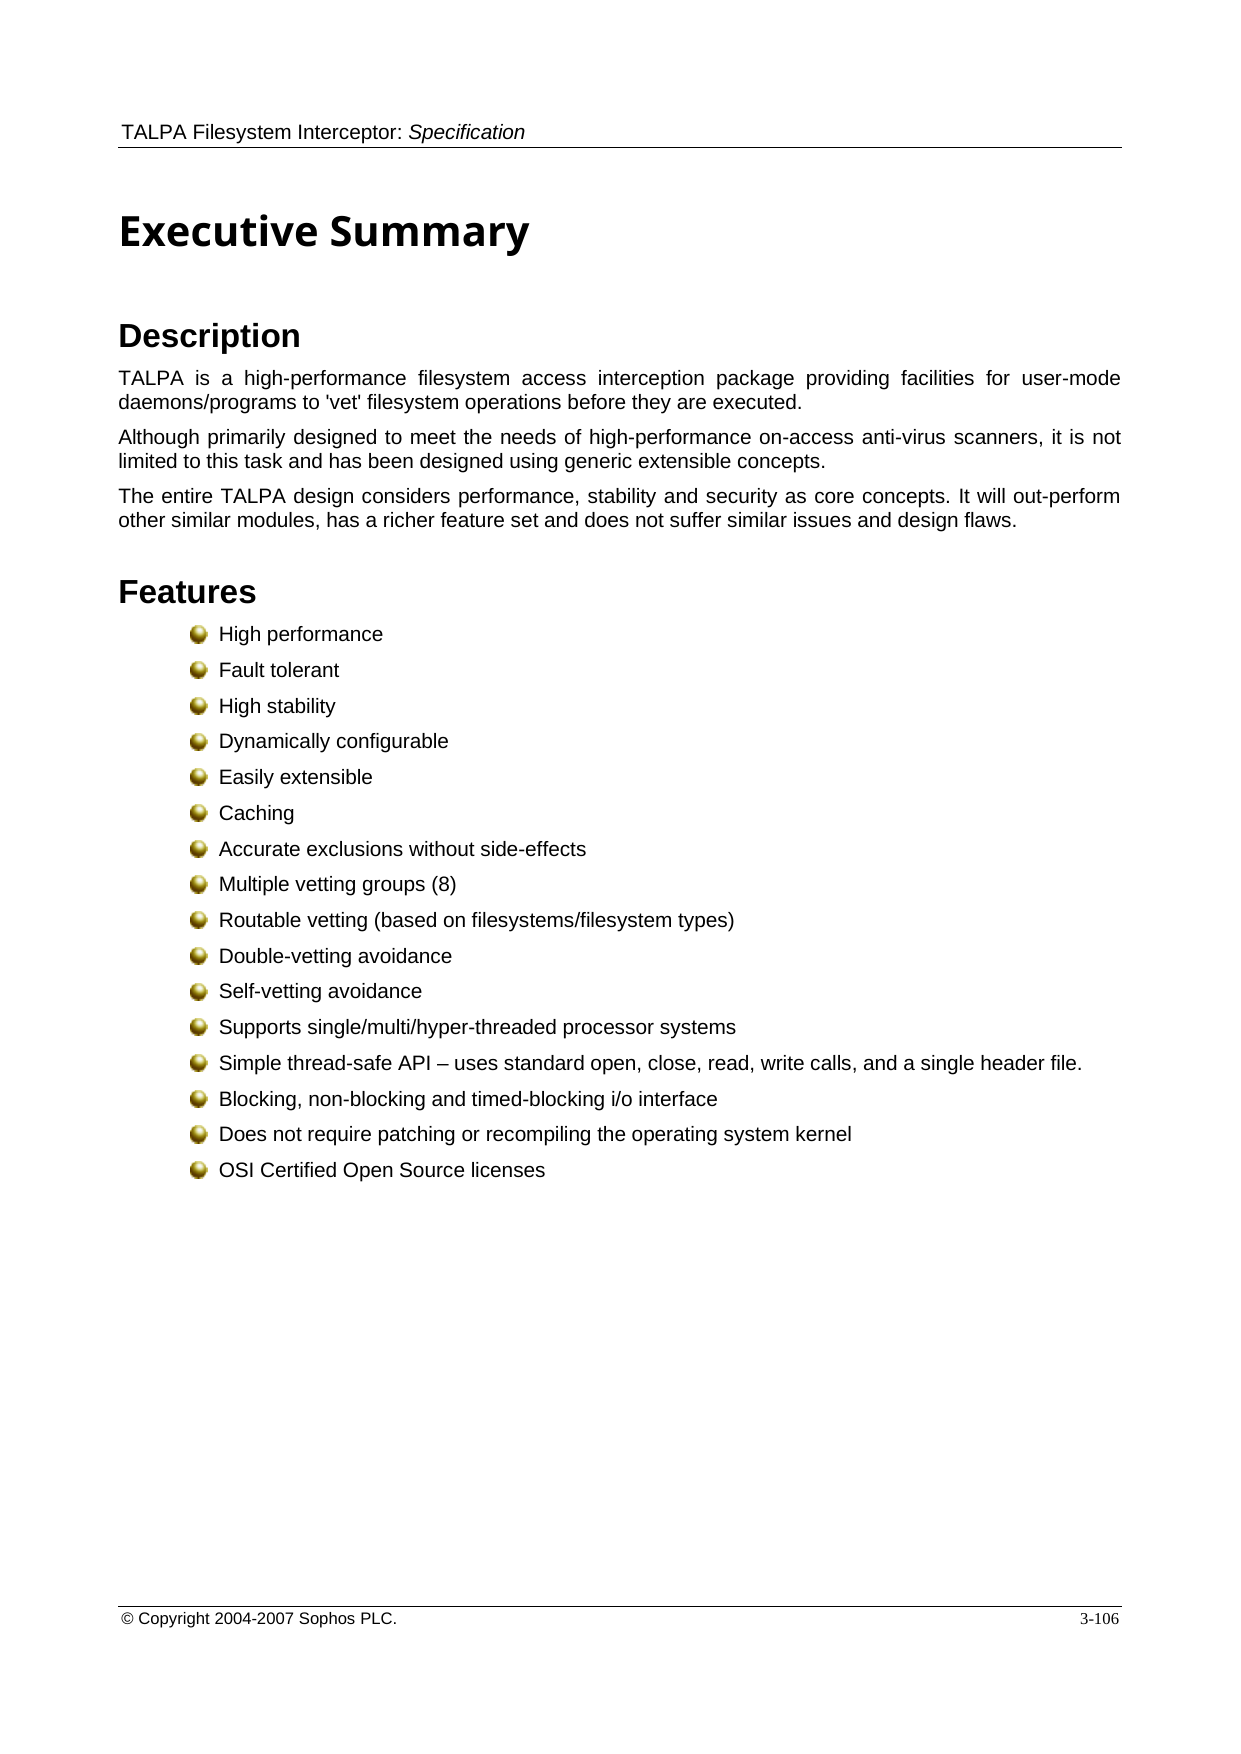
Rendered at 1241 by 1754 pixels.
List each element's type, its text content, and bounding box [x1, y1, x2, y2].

picture [190, 697, 208, 715]
list Easily extensible [189, 766, 1122, 789]
picture [190, 661, 208, 679]
list Blocking, non-blocking and timed-blocking i/o interface [189, 1087, 1122, 1111]
picture [190, 983, 208, 1001]
list Does not require patching or recompiling the operating system kernel [189, 1123, 1122, 1146]
text Although primarily designed to meet the needs of high-performance on-access anti-virus scanners, it is not limited to this task and has been designed using generic extensible concepts. [118, 426, 1122, 472]
picture [190, 768, 208, 786]
picture [190, 733, 208, 751]
list Multiple vetting groups (8) [189, 873, 1122, 896]
picture [190, 911, 208, 929]
list High performance [189, 623, 1122, 646]
picture [190, 1125, 208, 1144]
picture [190, 947, 208, 965]
picture [190, 1090, 208, 1108]
picture [190, 625, 208, 644]
list Double-vetting avoidance [189, 944, 1122, 968]
list Fault tolerant [189, 658, 1122, 682]
text TALPA is a high-performance filesystem access interception package providing facilities for user-mode daemons/programs to 'vet' filesystem operations before they are executed. [118, 367, 1122, 413]
picture [190, 1054, 208, 1072]
list Simple thread-safe API – uses standard open, close, read, write calls, and a single header file. [189, 1052, 1122, 1075]
picture [190, 840, 208, 858]
list Accurate exclusions without side-effects [189, 837, 1122, 860]
list Caching [189, 801, 1122, 825]
text The entire TALPA design considers performance, stability and security as core concepts. It will out-perform other similar modules, has a richer feature set and does not suffer similar issues and design flaws. [118, 485, 1122, 531]
text Features [118, 573, 1122, 610]
subtitle Executive Summary [118, 202, 1122, 259]
picture [190, 875, 208, 894]
list Routable vetting (based on filesystems/filesystem types) [189, 909, 1122, 932]
list Self-vetting avoidance [189, 980, 1122, 1003]
list Dynamically configurable [189, 730, 1122, 753]
list High stability [189, 694, 1122, 717]
picture [190, 1161, 208, 1179]
list Supports single/multi/hyper-threaded processor systems [189, 1016, 1122, 1039]
picture [190, 804, 208, 822]
list OSI Certified Open Source licenses [189, 1159, 1122, 1182]
picture [190, 1018, 208, 1036]
text Description [118, 318, 1122, 355]
